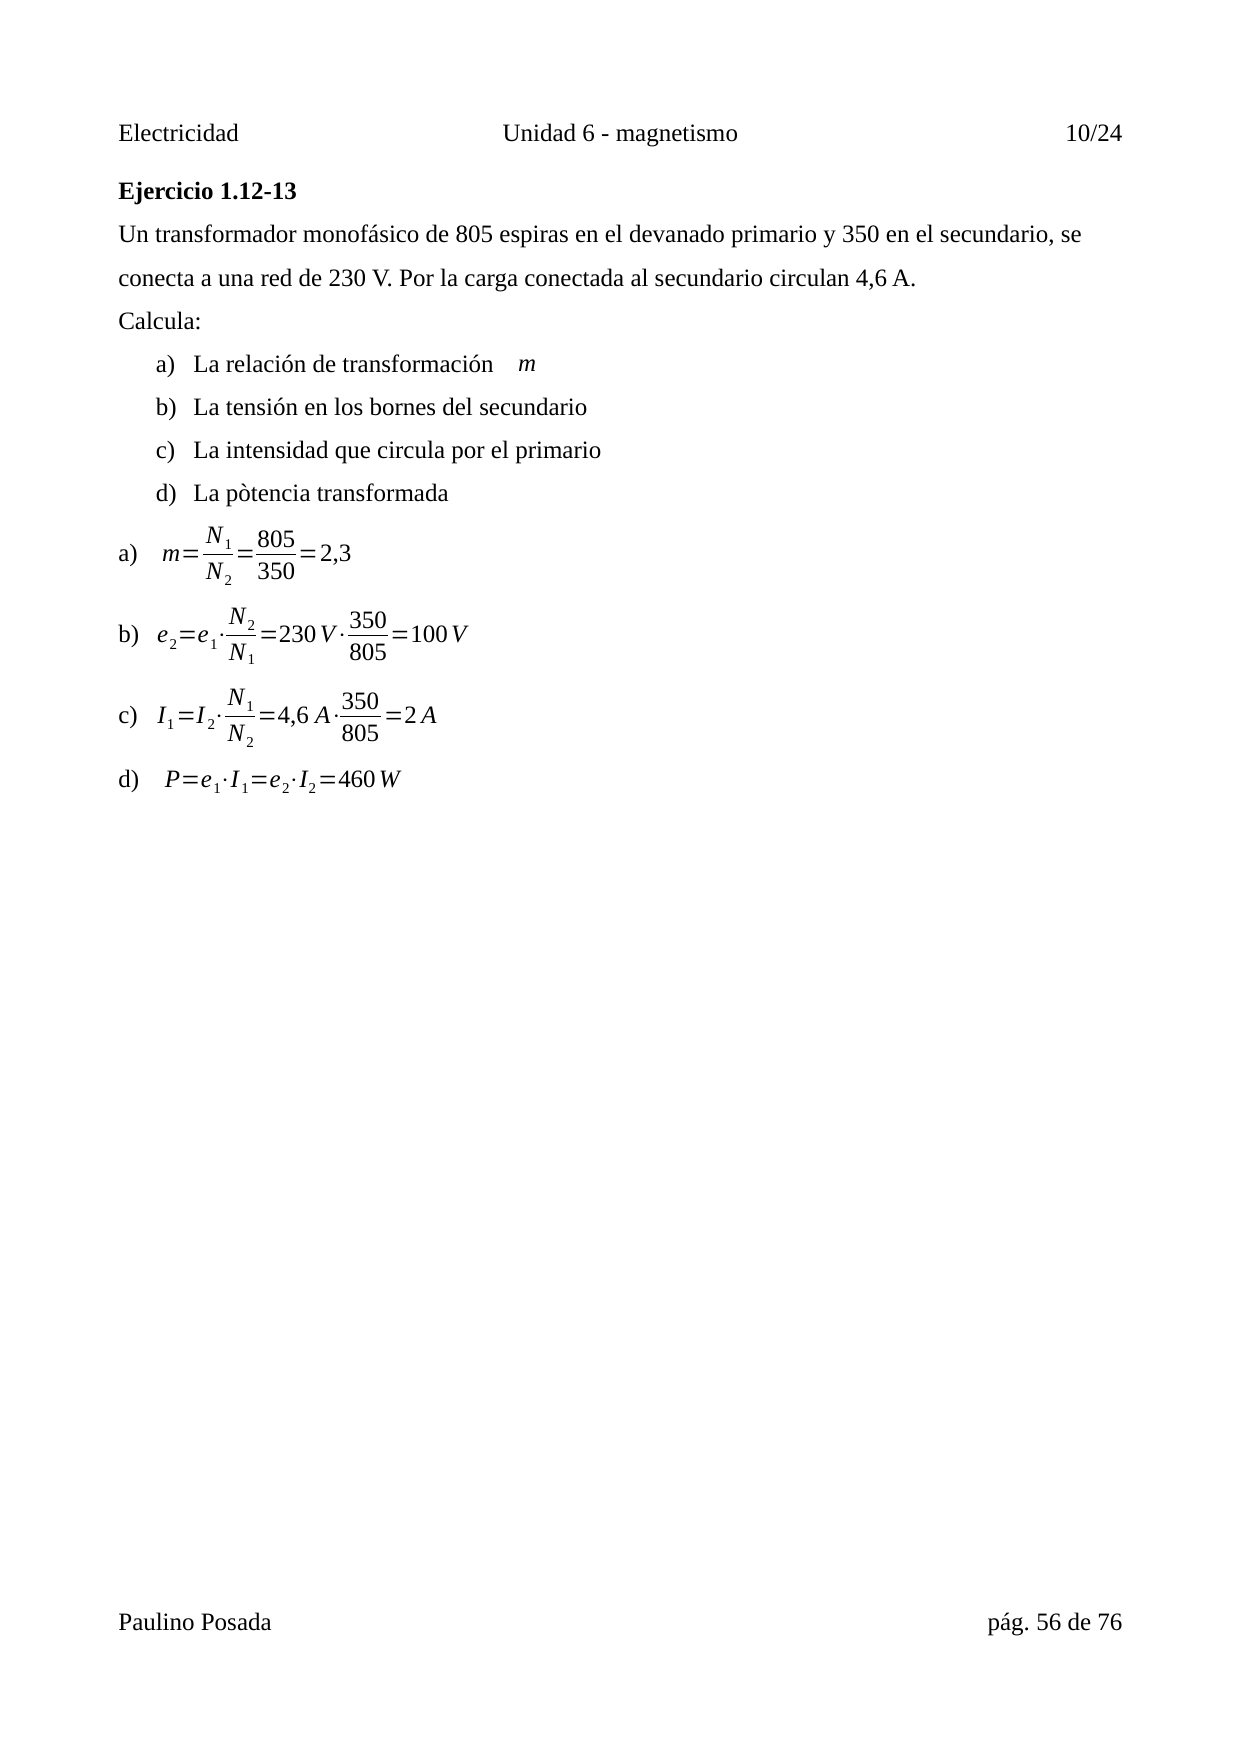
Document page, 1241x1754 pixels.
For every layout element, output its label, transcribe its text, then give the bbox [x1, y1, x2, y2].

list La pòtencia transformada [156, 478, 1122, 507]
text Calcula: [118, 306, 1122, 334]
text a) [118, 521, 1122, 588]
text Un transformador monofásico de 805 espiras en el devanado primario y 350 en el secundario, se conecta a una red de 230 V. Por la carga conectada al secundario circulan 4,6 A. [118, 219, 1122, 291]
text Ejercicio 1.12-13 [118, 176, 1122, 205]
list La tensión en los bornes del secundario [156, 392, 1122, 421]
list La intensidad que circula por el primario [156, 435, 1122, 464]
list La relación de transformación [156, 349, 1122, 378]
text b) [118, 602, 1122, 669]
text d) [118, 764, 1122, 797]
text c) [118, 683, 1122, 750]
